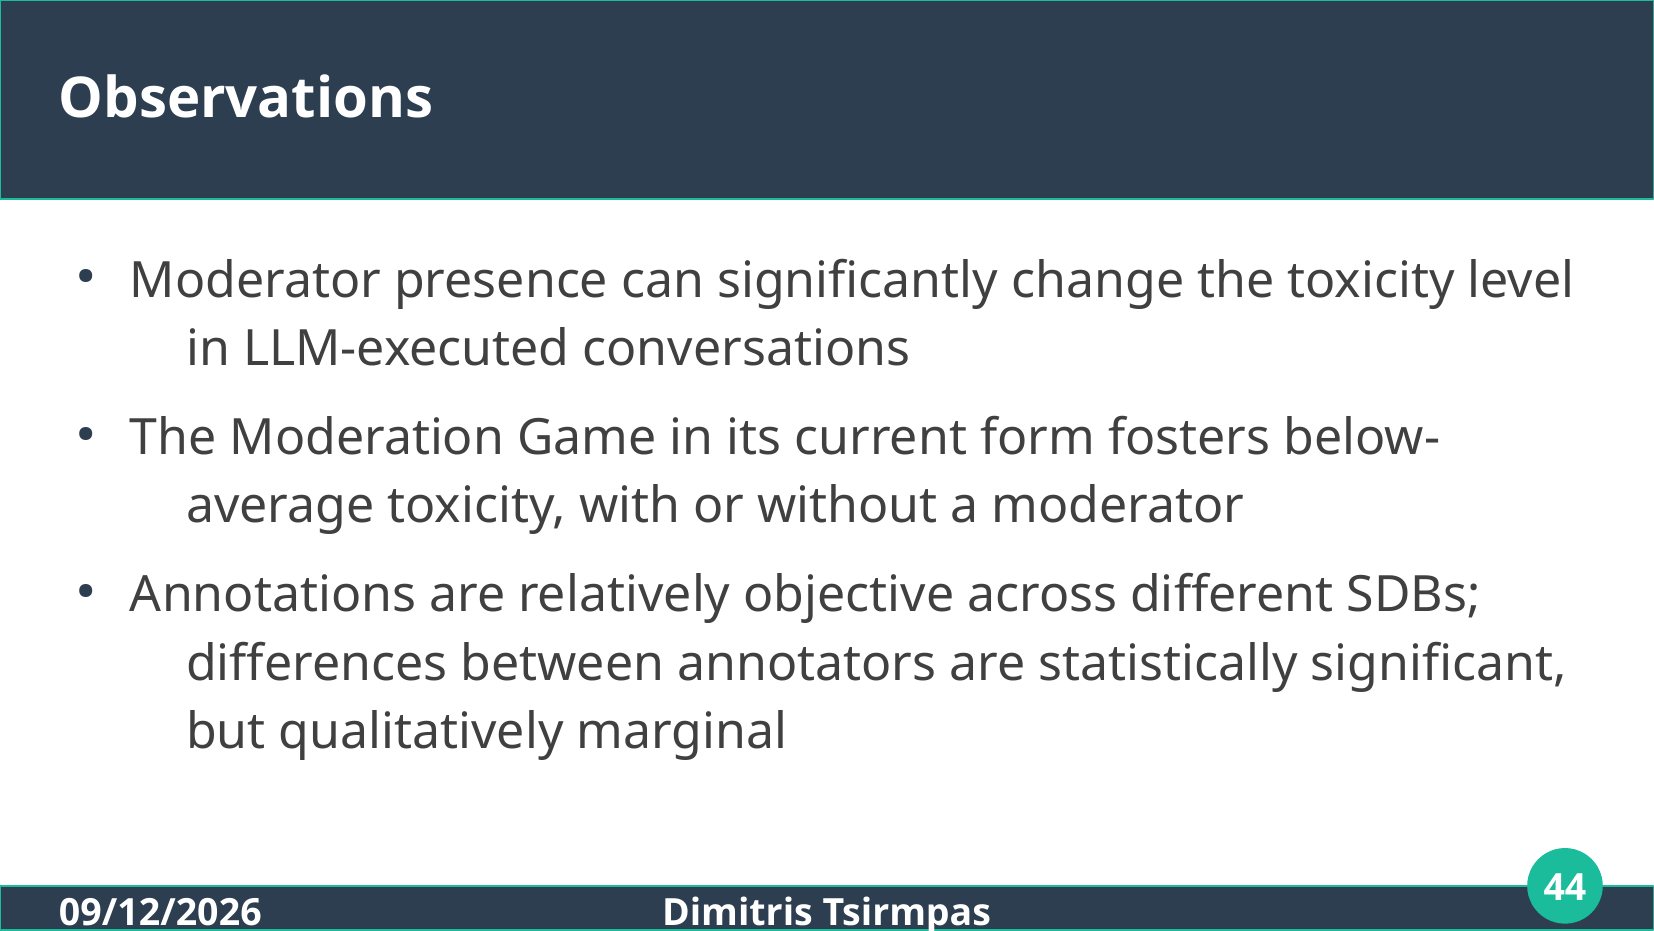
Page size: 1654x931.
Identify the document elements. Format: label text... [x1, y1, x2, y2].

list Moderator presence can significantly change the toxicity level in LLM-executed conversations The Moderation Game in its current form fosters below-average toxicity, with or without a moderator Annotations are relatively objective across different SDBs; differences between annotators are statistically significant, but qualitatively marginal [59, 243, 1595, 864]
title Observations [59, 37, 1595, 155]
